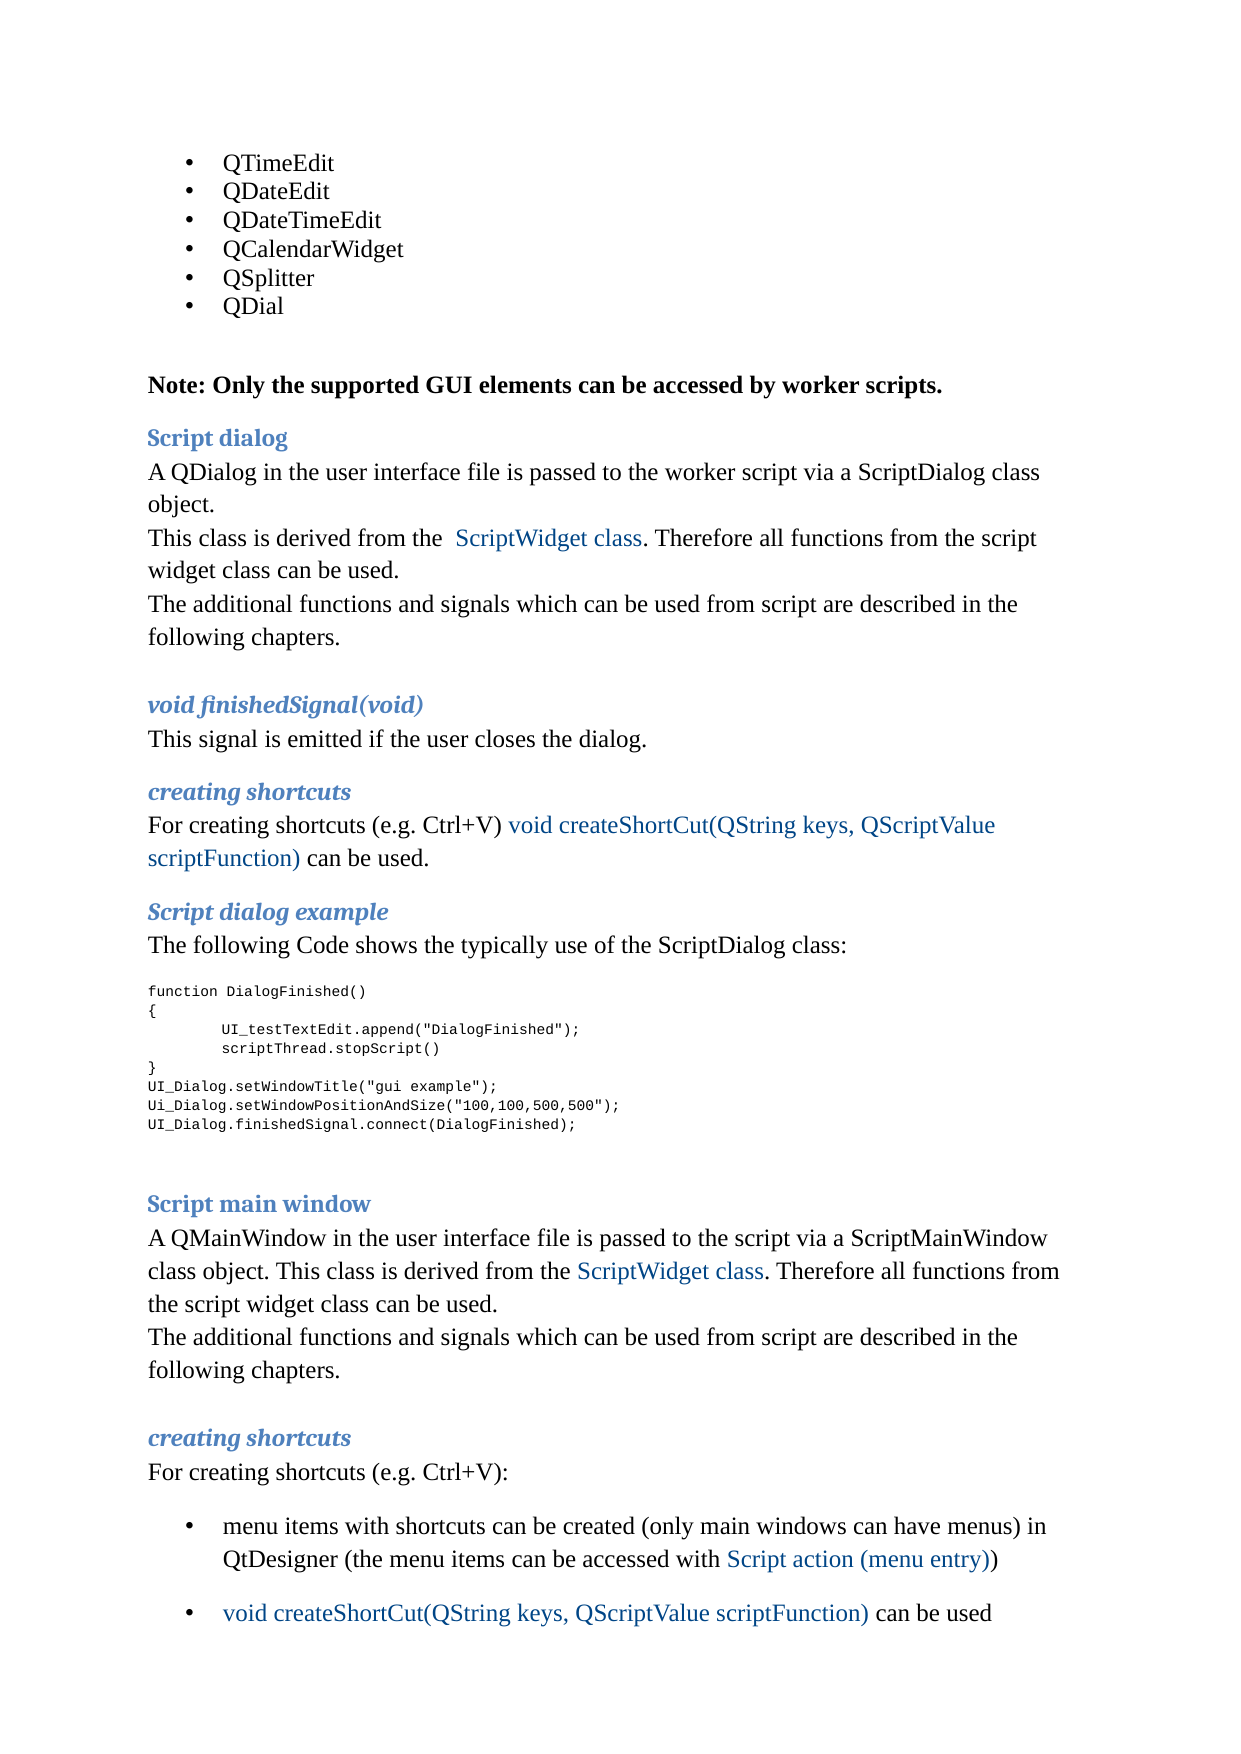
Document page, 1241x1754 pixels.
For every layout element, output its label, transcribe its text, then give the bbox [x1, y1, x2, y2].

text This class is derived from the ScriptWidget class. Therefore all functions from the script widget class can be used. [148, 523, 1093, 584]
text The additional functions and signals which can be used from script are described in the following chapters. [148, 1322, 1093, 1384]
text For creating shortcuts (e.g. Ctrl+V): [148, 1457, 1093, 1486]
list QDateEdit [185, 176, 1093, 205]
list QDateTimeEdit [185, 205, 1093, 234]
text Ui_Dialog.setWindowPositionAndSize("100,100,500,500"); [148, 1098, 1093, 1114]
list QSplitter [185, 263, 1093, 291]
list QCalendarWidget [185, 234, 1093, 263]
text A QMainWindow in the user interface file is passed to the script via a ScriptMainWindow class object. This class is derived from the ScriptWidget class. Therefore all functions from the script widget class can be used. [148, 1223, 1093, 1318]
subtitle Script dialog example [148, 897, 1093, 926]
text function DialogFinished() [148, 984, 1093, 1001]
text } [148, 1060, 1093, 1077]
text This signal is emitted if the user closes the dialog. [148, 724, 1093, 752]
text { [148, 1003, 1093, 1020]
list QTimeEdit [185, 148, 1093, 176]
text The following Code shows the typically use of the ScriptDialog class: [148, 930, 1093, 959]
subtitle creating shortcuts [148, 1424, 1093, 1453]
subtitle Script main window [148, 1190, 1093, 1218]
subtitle creating shortcuts [148, 777, 1093, 806]
text scriptThread.stopScript() [221, 1041, 1093, 1058]
text For creating shortcuts (e.g. Ctrl+V) void createShortCut(QString keys, QScriptValue scriptFunction) can be used. [148, 811, 1093, 872]
text UI_testTextEdit.append("DialogFinished"); [221, 1022, 1093, 1039]
list QDial [185, 291, 1093, 320]
subtitle void finishedSignal(void) [148, 691, 1093, 719]
list void createShortCut(QString keys, QScriptValue scriptFunction) can be used [185, 1598, 1093, 1626]
list menu items with shortcuts can be created (only main windows can have menus) in QtDesigner (the menu items can be accessed with Script action (menu entry)) [185, 1511, 1093, 1572]
text UI_Dialog.setWindowTitle("gui example"); [148, 1079, 1093, 1096]
subtitle Script dialog [148, 423, 1093, 452]
text Note: Only the supported GUI elements can be accessed by worker scripts. [148, 370, 1093, 398]
text A QDialog in the user interface file is passed to the worker script via a ScriptDialog class object. [148, 457, 1093, 518]
text UI_Dialog.finishedSignal.connect(DialogFinished); [148, 1117, 1093, 1133]
text The additional functions and signals which can be used from script are described in the following chapters. [148, 589, 1093, 650]
